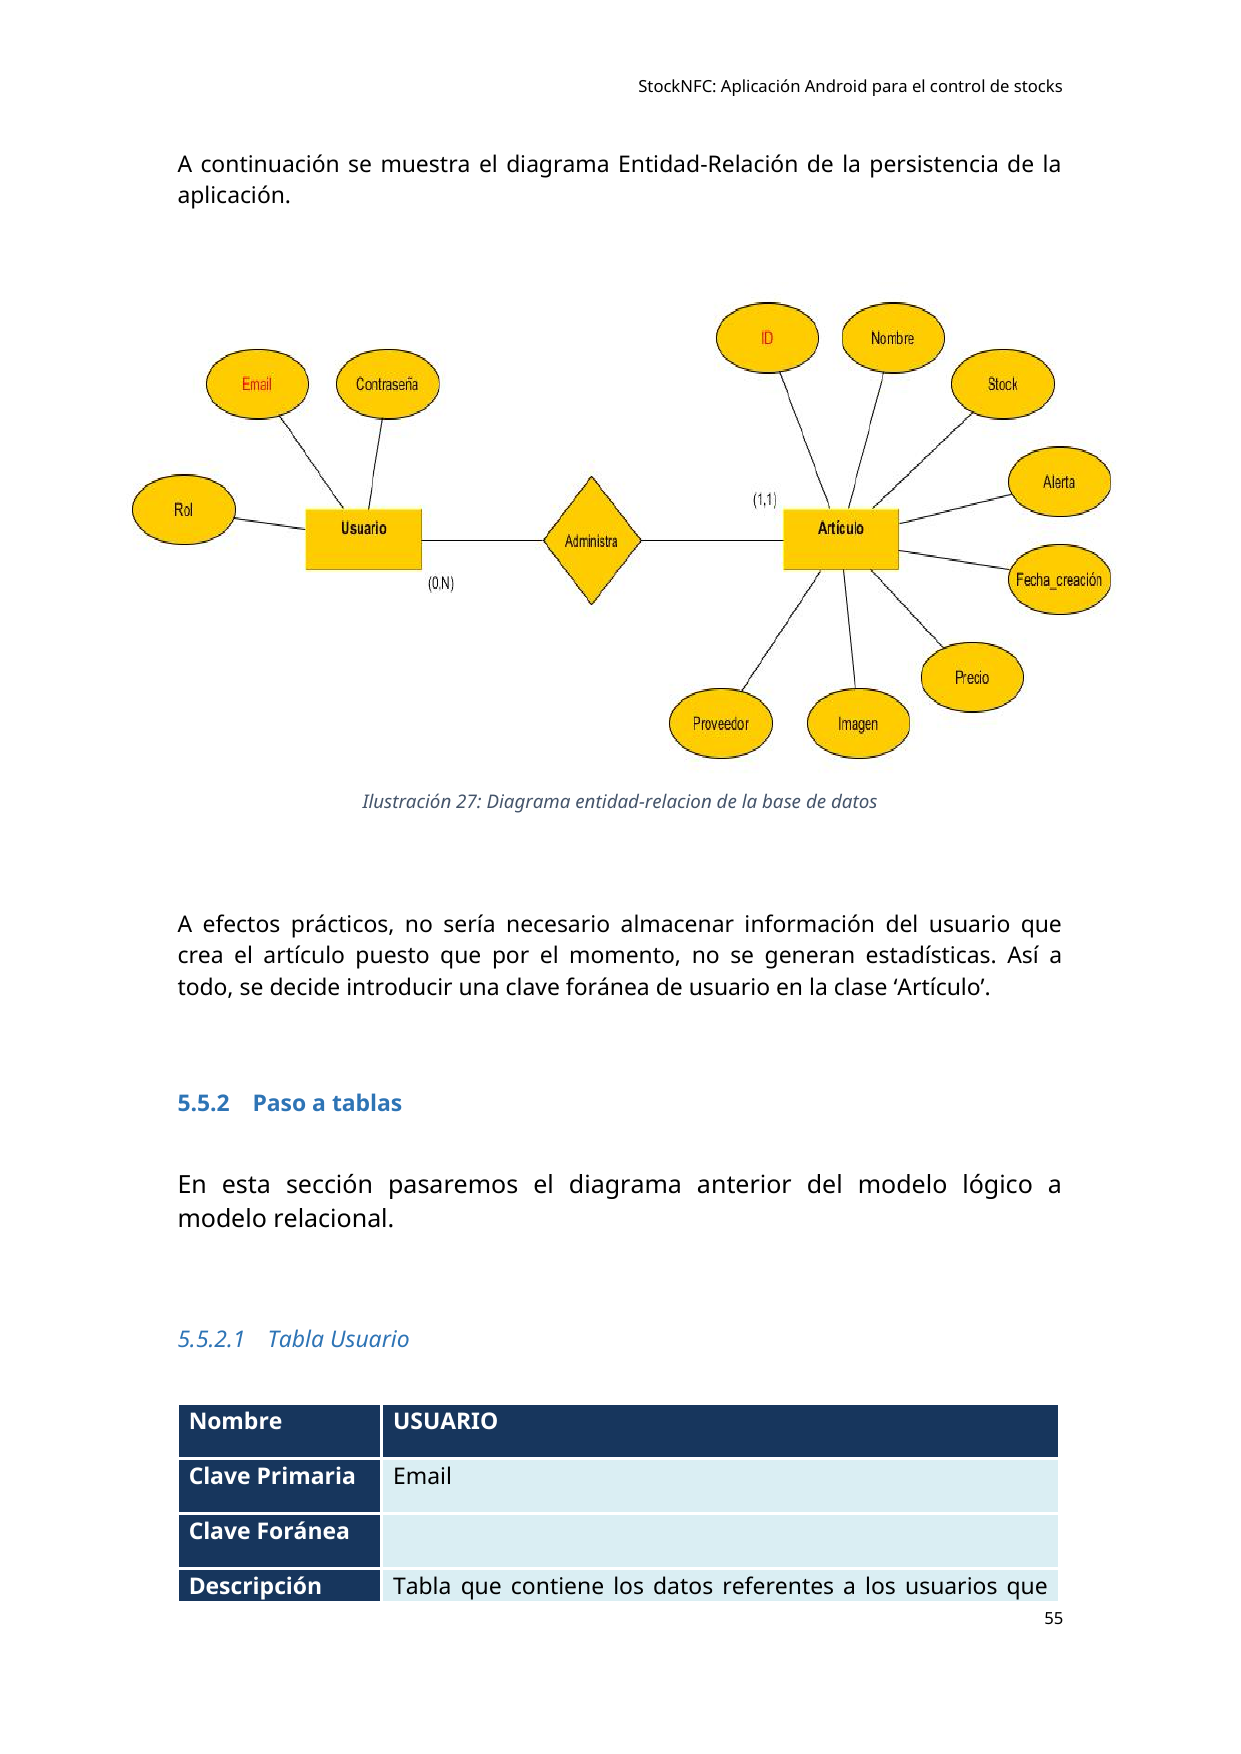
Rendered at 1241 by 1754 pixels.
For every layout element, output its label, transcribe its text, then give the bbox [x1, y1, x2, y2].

table_cell Email [383, 1460, 1058, 1512]
text Ilustración 27: Diagrama entidad-relacion de la base de datos [118, 788, 1123, 814]
table_cell Clave Primaria [179, 1460, 380, 1512]
subtitle Paso a tablas [177, 1087, 1063, 1118]
table_header Nombre [179, 1405, 380, 1457]
table_cell Clave Foránea [179, 1515, 380, 1567]
subtitle Tabla Usuario [177, 1323, 1063, 1354]
text A efectos prácticos, no sería necesario almacenar información del usuario que crea el artículo puesto que por el momento, no se generan estadísticas. Así a todo, se decide introducir una clave foránea de usuario en la clase ‘Artículo’. [177, 908, 1063, 1002]
text En esta sección pasaremos el diagrama anterior del modelo lógico a modelo relacional. [177, 1166, 1063, 1234]
table_cell Descripción [179, 1570, 380, 1601]
text A continuación se muestra el diagrama Entidad-Relación de la persistencia de la aplicación. [177, 148, 1063, 210]
table_header USUARIO [383, 1405, 1058, 1457]
table_cell Tabla que contiene los datos referentes a los usuarios que [383, 1570, 1058, 1601]
table_cell [383, 1515, 1058, 1567]
